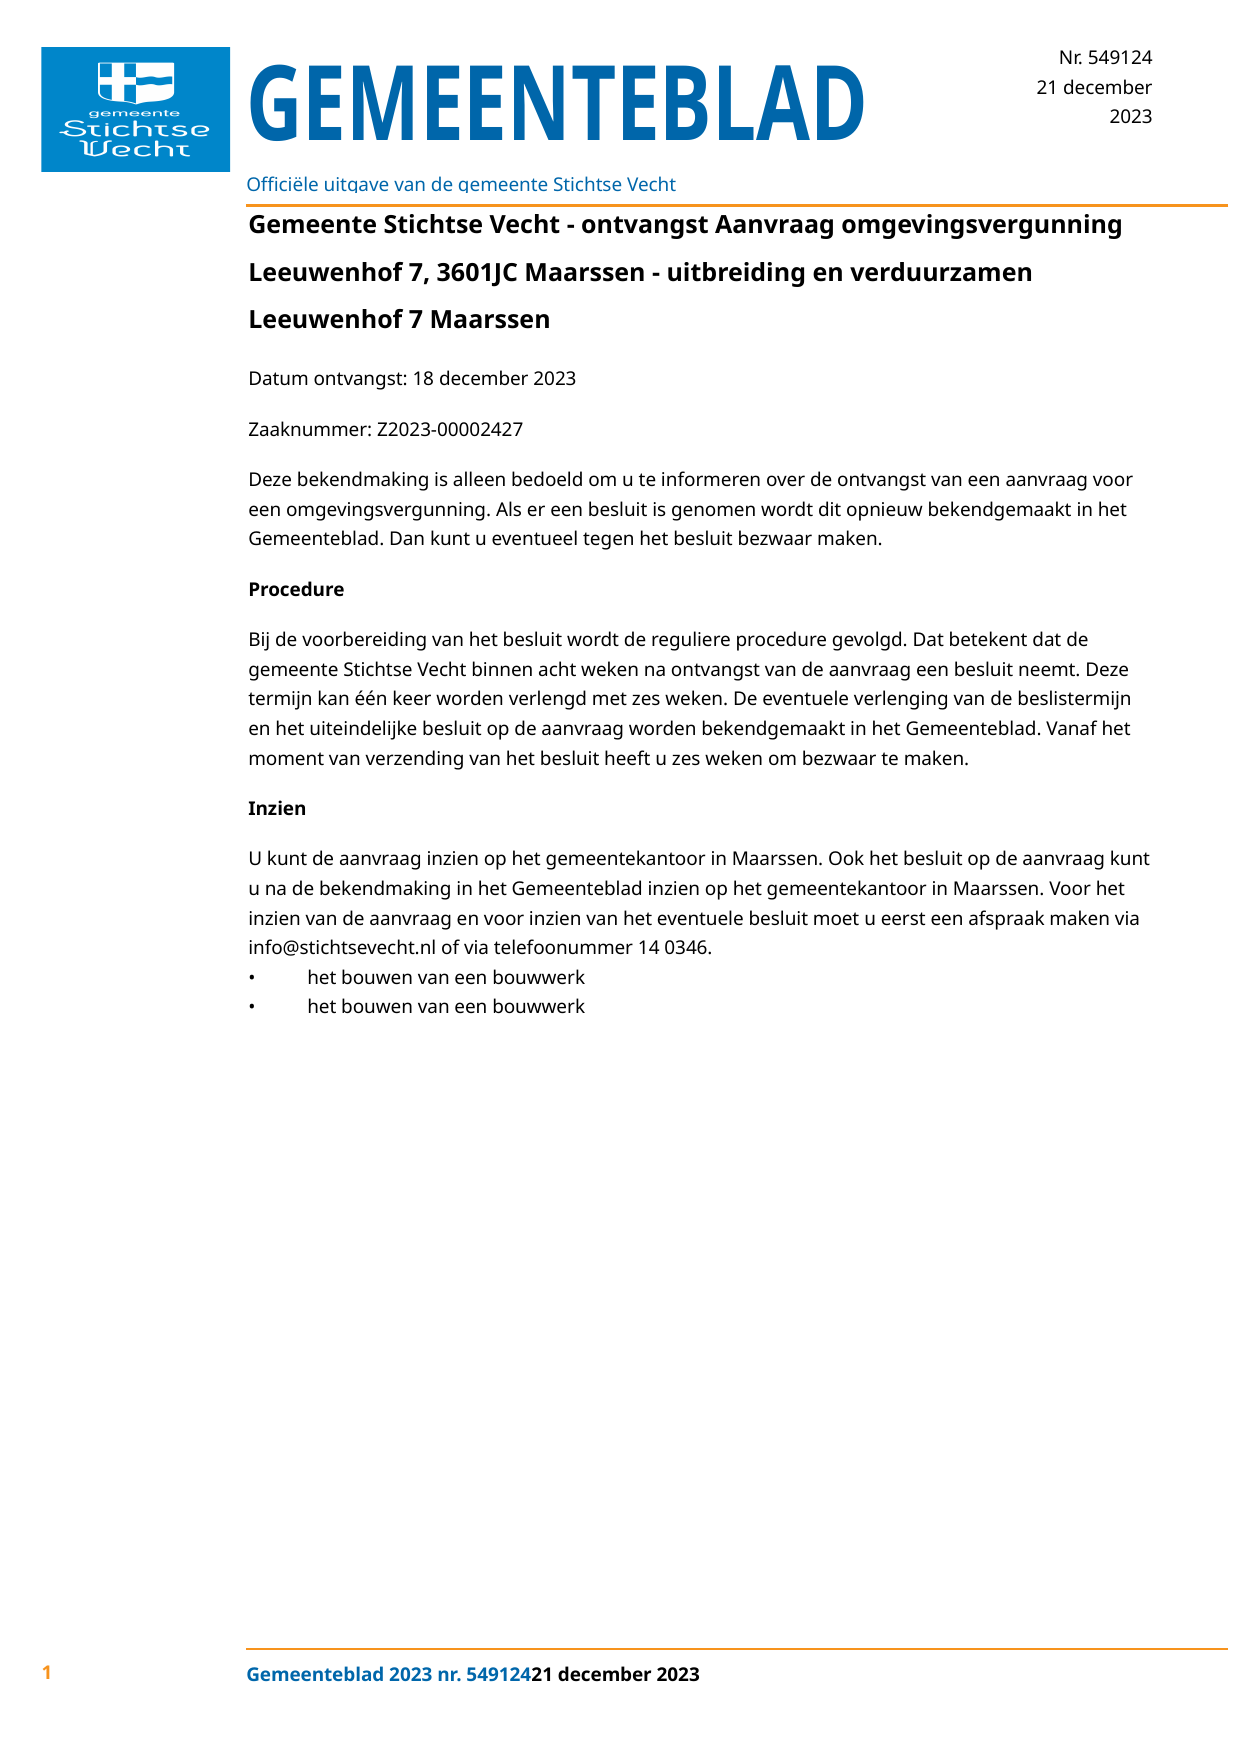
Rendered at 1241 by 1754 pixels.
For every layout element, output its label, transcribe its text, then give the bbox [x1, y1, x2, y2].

text U kunt de aanvraag inzien op het gemeentekantoor in Maarssen. Ook het besluit op de aanvraag kunt u na de bekendmaking in het Gemeenteblad inzien op het gemeentekantoor in Maarssen. Voor het inzien van de aanvraag en voor inzien van het eventuele besluit moet u eerst een afspraak maken via info@stichtsevecht.nl of via telefoonummer 14 0346. [248, 846, 1152, 960]
list het bouwen van een bouwwerk [248, 993, 1152, 1019]
text Zaaknummer: Z2023-00002427 [248, 416, 1152, 442]
text Bij de voorbereiding van het besluit wordt de reguliere procedure gevolgd. Dat betekent dat de gemeente Stichtse Vecht binnen acht weken na ontvangst van de aanvraag een besluit neemt. Deze termijn kan één keer worden verlengd met zes weken. De eventuele verlenging van de beslistermijn en het uiteindelijke besluit op de aanvraag worden bekendgemaakt in het Gemeenteblad. Vanaf het moment van verzending van het besluit heeft u zes weken om bezwaar te maken. [248, 626, 1152, 770]
list het bouwen van een bouwwerk [248, 964, 1152, 989]
picture [99, 63, 135, 101]
picture [137, 63, 174, 103]
text Gemeente Stichtse Vecht - ontvangst Aanvraag omgevingsvergunning Leeuwenhof 7, 3601JC Maarssen - uitbreiding en verduurzamen Leeuwenhof 7 Maarssen [248, 207, 1152, 336]
text Inzien [248, 795, 1152, 821]
text Procedure [248, 576, 1152, 602]
text Datum ontvangst: 18 december 2023 [248, 366, 1152, 391]
text Deze bekendmaking is alleen bedoeld om u te informeren over de ontvangst van een aanvraag voor een omgevingsvergunning. Als er een besluit is genomen wordt dit opnieuw bekendgemaakt in het Gemeenteblad. Dan kunt u eventueel tegen het besluit bezwaar maken. [248, 466, 1152, 551]
